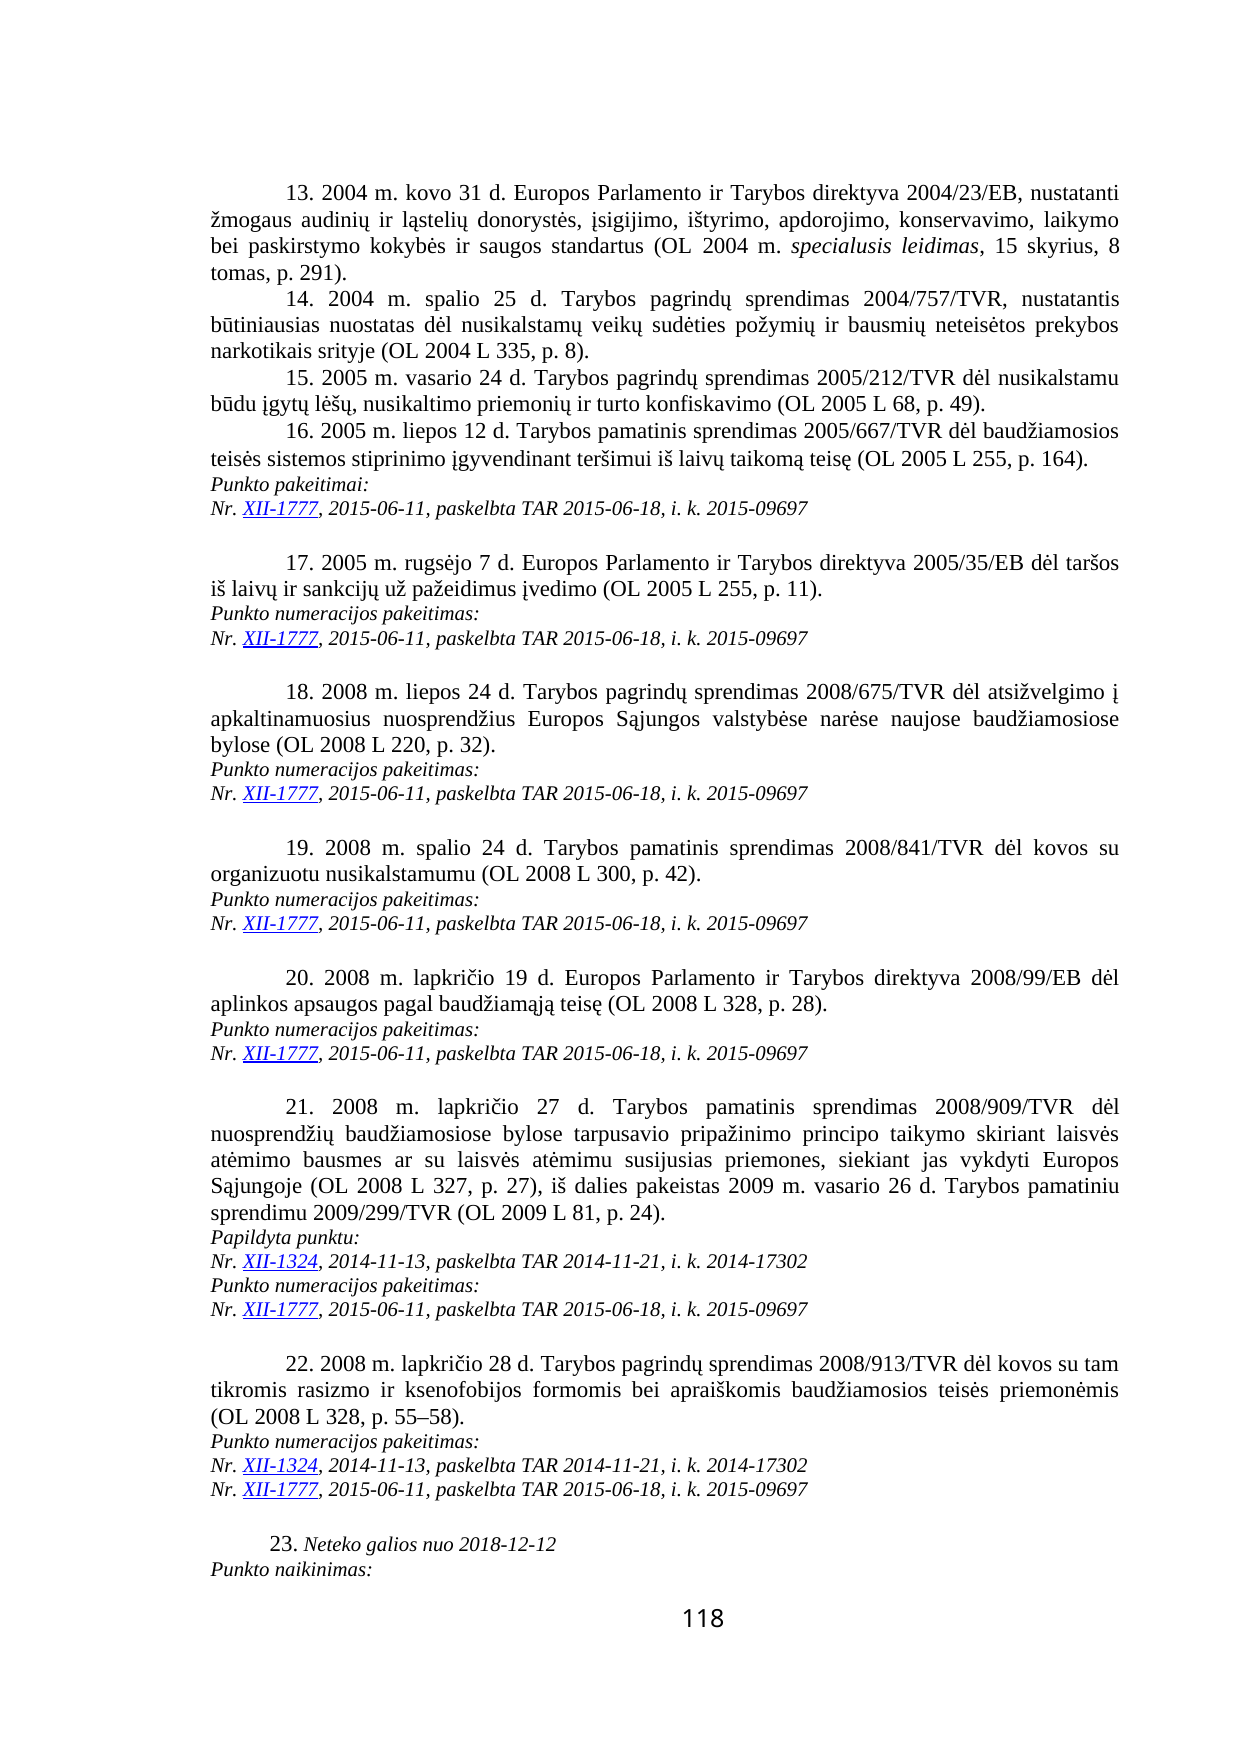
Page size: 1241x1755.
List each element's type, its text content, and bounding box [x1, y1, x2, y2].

text 13. 2004 m. kovo 31 d. Europos Parlamento ir Tarybos direktyva 2004/23/EB, nustatanti žmogaus audinių ir ląstelių donorystės, įsigijimo, ištyrimo, apdorojimo, konservavimo, laikymo bei paskirstymo kokybės ir saugos standartus (OL 2004 m. specialusis leidimas, 15 skyrius, 8 tomas, p. 291). [210, 179, 1120, 285]
text Nr. XII-1777, 2015-06-11, paskelbta TAR 2015-06-18, i. k. 2015-09697 [210, 1041, 1120, 1064]
text Nr. XII-1777, 2015-06-11, paskelbta TAR 2015-06-18, i. k. 2015-09697 [210, 781, 1120, 805]
text Nr. XII-1777, 2015-06-11, paskelbta TAR 2015-06-18, i. k. 2015-09697 [210, 1477, 1120, 1501]
text Nr. XII-1777, 2015-06-11, paskelbta TAR 2015-06-18, i. k. 2015-09697 [210, 911, 1120, 935]
text Punkto numeracijos pakeitimas: [210, 1016, 1120, 1041]
text 20. 2008 m. lapkričio 19 d. Europos Parlamento ir Tarybos direktyva 2008/99/EB dėl aplinkos apsaugos pagal baudžiamąją teisę (OL 2008 L 328, p. 28). [210, 964, 1120, 1016]
text Punkto numeracijos pakeitimas: [210, 757, 1120, 781]
text Punkto naikinimas: [210, 1556, 1120, 1581]
text Punkto numeracijos pakeitimas: [210, 601, 1120, 625]
text 15. 2005 m. vasario 24 d. Tarybos pagrindų sprendimas 2005/212/TVR dėl nusikalstamu būdu įgytų lėšų, nusikaltimo priemonių ir turto konfiskavimo (OL 2005 L 68, p. 49). [210, 364, 1120, 417]
text Nr. XII-1324, 2014-11-13, paskelbta TAR 2014-11-21, i. k. 2014-17302 [210, 1249, 1120, 1273]
text 23. Neteko galios nuo 2018-12-12 [210, 1530, 1120, 1556]
text 16. 2005 m. liepos 12 d. Tarybos pamatinis sprendimas 2005/667/TVR dėl baudžiamosios teisės sistemos stiprinimo įgyvendinant teršimui iš laivų taikomą teisę (OL 2005 L 255, p. 164). [210, 417, 1120, 472]
text Nr. XII-1777, 2015-06-11, paskelbta TAR 2015-06-18, i. k. 2015-09697 [210, 625, 1120, 649]
text 21. 2008 m. lapkričio 27 d. Tarybos pamatinis sprendimas 2008/909/TVR dėl nuosprendžių baudžiamosiose bylose tarpusavio pripažinimo principo taikymo skiriant laisvės atėmimo bausmes ar su laisvės atėmimu susijusias priemones, siekiant jas vykdyti Europos Sąjungoje (OL 2008 L 327, p. 27), iš dalies pakeistas 2009 m. vasario 26 d. Tarybos pamatiniu sprendimu 2009/299/TVR (OL 2009 L 81, p. 24). [210, 1093, 1120, 1225]
text Nr. XII-1777, 2015-06-11, paskelbta TAR 2015-06-18, i. k. 2015-09697 [210, 496, 1120, 520]
text Punkto numeracijos pakeitimas: [210, 887, 1120, 911]
text 18. 2008 m. liepos 24 d. Tarybos pagrindų sprendimas 2008/675/TVR dėl atsižvelgimo į apkaltinamuosius nuosprendžius Europos Sąjungos valstybėse narėse naujose baudžiamosiose bylose (OL 2008 L 220, p. 32). [210, 678, 1120, 757]
text 17. 2005 m. rugsėjo 7 d. Europos Parlamento ir Tarybos direktyva 2005/35/EB dėl taršos iš laivų ir sankcijų už pažeidimus įvedimo (OL 2005 L 255, p. 11). [210, 549, 1120, 601]
text Punkto pakeitimai: [210, 472, 1120, 496]
text Punkto numeracijos pakeitimas: [210, 1429, 1120, 1453]
text 14. 2004 m. spalio 25 d. Tarybos pagrindų sprendimas 2004/757/TVR, nustatantis būtiniausias nuostatas dėl nusikalstamų veikų sudėties požymių ir bausmių neteisėtos prekybos narkotikais srityje (OL 2004 L 335, p. 8). [210, 285, 1120, 364]
text Papildyta punktu: [210, 1225, 1120, 1249]
text Punkto numeracijos pakeitimas: [210, 1273, 1120, 1297]
text Nr. XII-1777, 2015-06-11, paskelbta TAR 2015-06-18, i. k. 2015-09697 [210, 1297, 1120, 1321]
text Nr. XII-1324, 2014-11-13, paskelbta TAR 2014-11-21, i. k. 2014-17302 [210, 1453, 1120, 1477]
text 19. 2008 m. spalio 24 d. Tarybos pamatinis sprendimas 2008/841/TVR dėl kovos su organizuotu nusikalstamumu (OL 2008 L 300, p. 42). [210, 834, 1120, 887]
text 22. 2008 m. lapkričio 28 d. Tarybos pagrindų sprendimas 2008/913/TVR dėl kovos su tam tikromis rasizmo ir ksenofobijos formomis bei apraiškomis baudžiamosios teisės priemonėmis (OL 2008 L 328, p. 55–58). [210, 1350, 1120, 1429]
